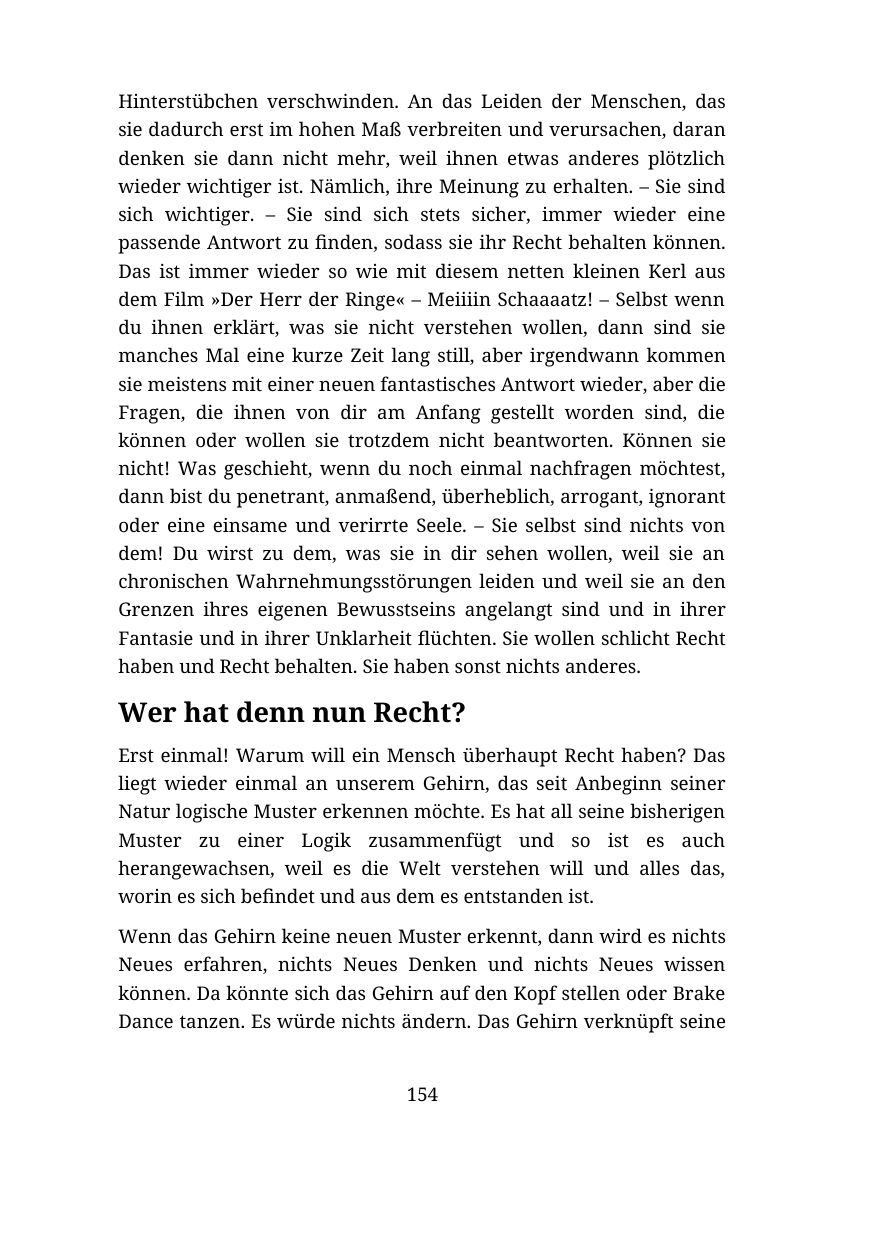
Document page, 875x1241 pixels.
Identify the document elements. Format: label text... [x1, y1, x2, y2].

subtitle Wer hat denn nun Recht? [118, 693, 726, 730]
text Hinterstübchen verschwinden. An das Leiden der Menschen, das sie dadurch erst im hohen Maß verbreiten und verursachen, daran denken sie dann nicht mehr, weil ihnen etwas anderes plötzlich wieder wichtiger ist. Nämlich, ihre Meinung zu erhalten. – Sie sind sich wichtiger. – Sie sind sich stets sicher, immer wieder eine passende Antwort zu finden, sodass sie ihr Recht behalten können. Das ist immer wieder so wie mit diesem netten kleinen Kerl aus dem Film »Der Herr der Ringe« – Meiiiin Schaaaatz! – Selbst wenn du ihnen erklärt, was sie nicht verstehen wollen, dann sind sie manches Mal eine kurze Zeit lang still, aber irgendwann kommen sie meistens mit einer neuen fantastisches Antwort wieder, aber die Fragen, die ihnen von dir am Anfang gestellt worden sind, die können oder wollen sie trotzdem nicht beantworten. Können sie nicht! Was geschieht, wenn du noch einmal nachfragen möchtest, dann bist du penetrant, anmaßend, überheblich, arrogant, ignorant oder eine einsame und verirrte Seele. – Sie selbst sind nichts von dem! Du wirst zu dem, was sie in dir sehen wollen, weil sie an chronischen Wahrnehmungsstörungen leiden und weil sie an den Grenzen ihres eigenen Bewusstseins angelangt sind und in ihrer Fantasie und in ihrer Unklarheit flüchten. Sie wollen schlicht Recht haben und Recht behalten. Sie haben sonst nichts anderes. [118, 88, 726, 679]
text Wenn das Gehirn keine neuen Muster erkennt, dann wird es nichts Neues erfahren, nichts Neues Denken und nichts Neues wissen können. Da könnte sich das Gehirn auf den Kopf stellen oder Brake Dance tanzen. Es würde nichts ändern. Das Gehirn verknüpft seine [118, 923, 726, 1034]
text Erst einmal! Warum will ein Mensch überhaupt Recht haben? Das liegt wieder einmal an unserem Gehirn, das seit Anbeginn seiner Natur logische Muster erkennen möchte. Es hat all seine bisherigen Muster zu einer Logik zusammenfügt und so ist es auch herangewachsen, weil es die Welt verstehen will und alles das, worin es sich befindet und aus dem es entstanden ist. [118, 742, 726, 909]
